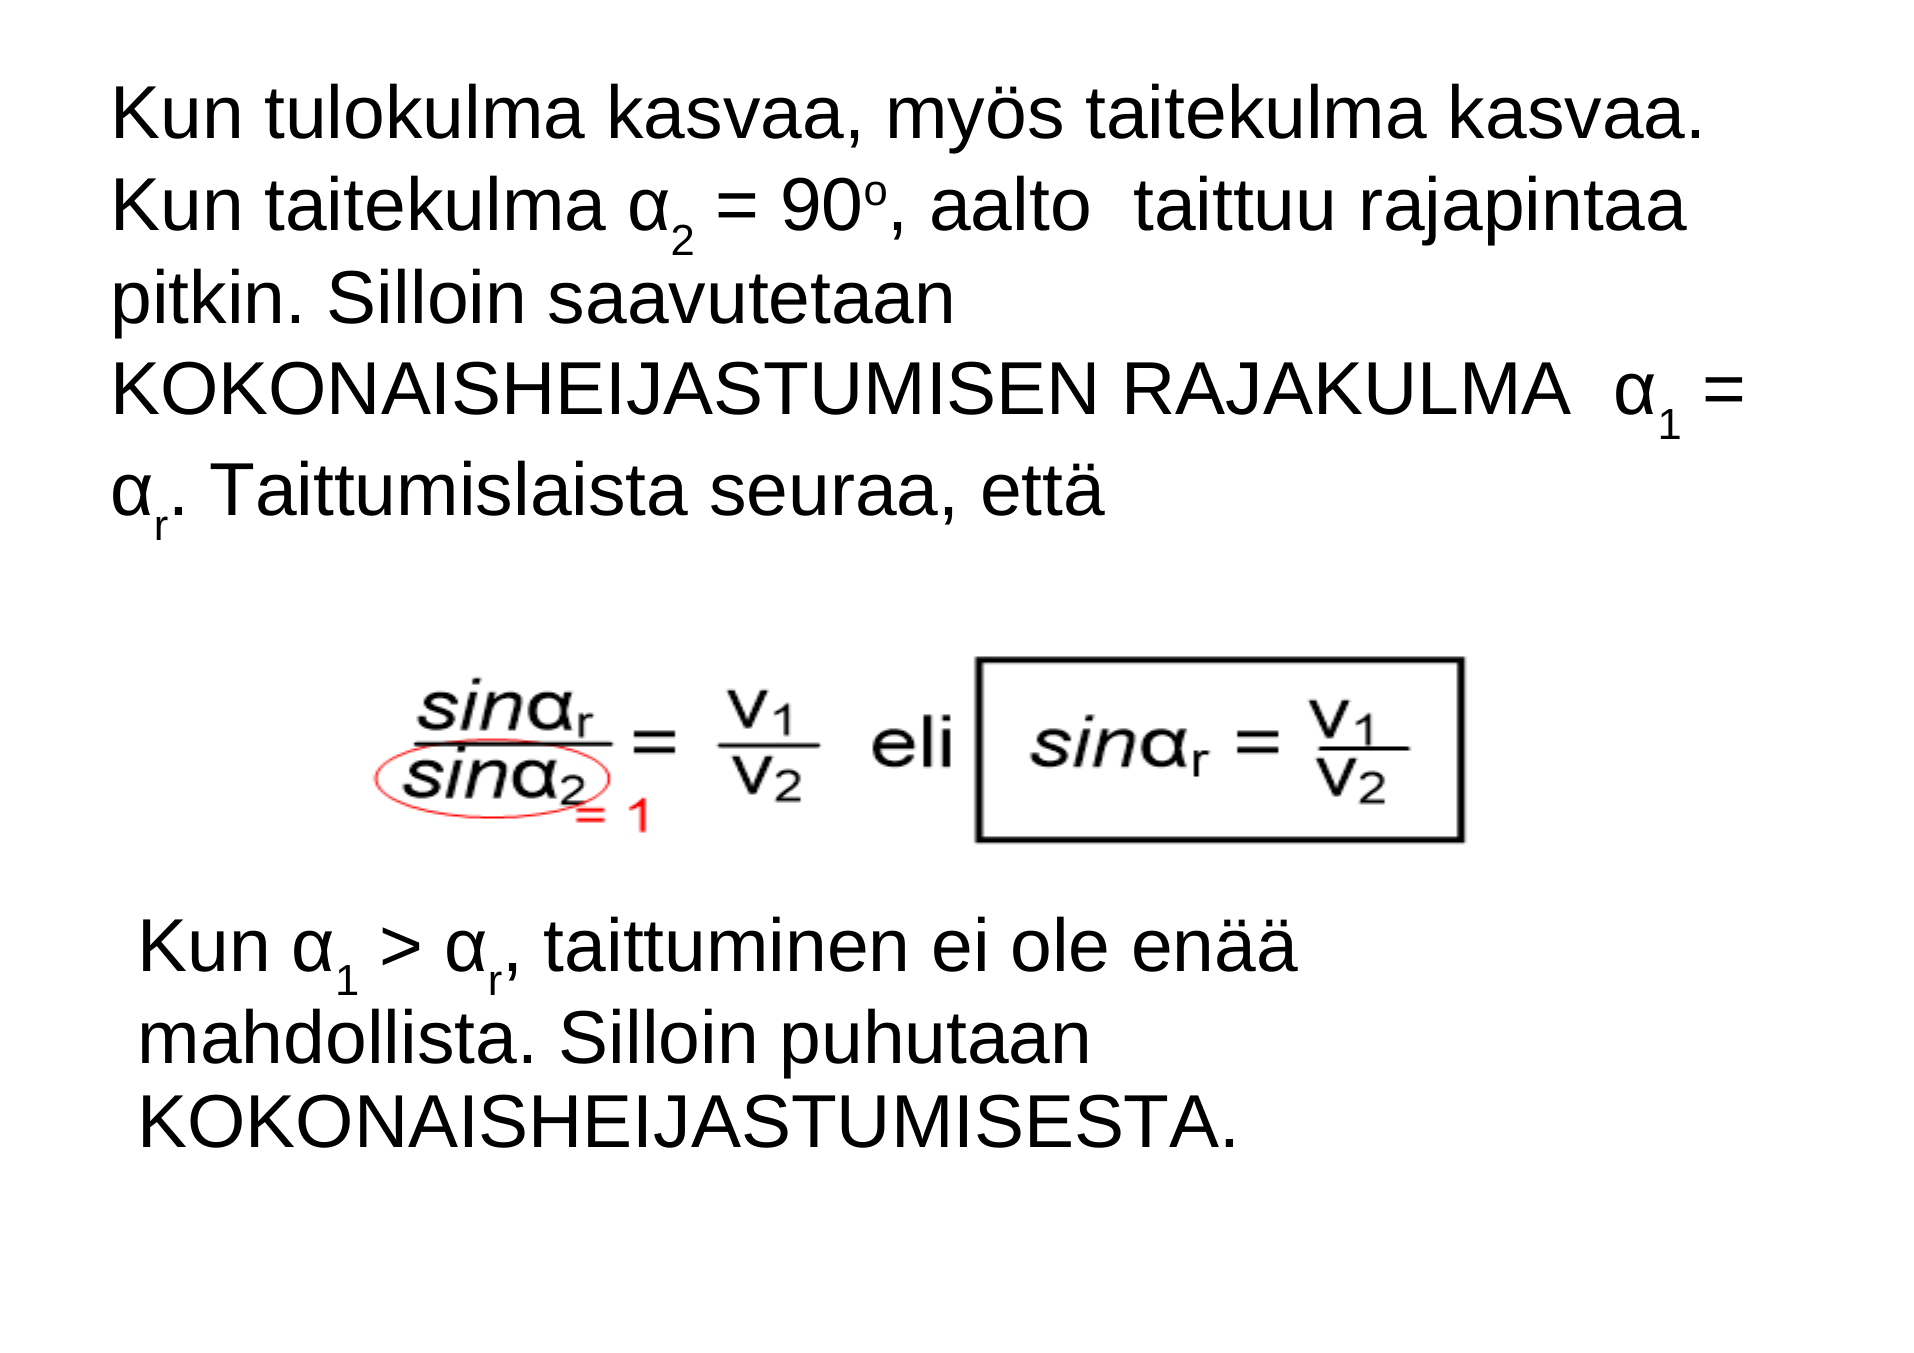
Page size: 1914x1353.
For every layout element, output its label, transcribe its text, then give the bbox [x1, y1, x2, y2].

picture [333, 615, 1518, 876]
text_box Kun α1 > αr, taittuminen ei ole enää mahdollista. Silloin puhutaan KOKONAISHEIJASTUMISESTA. [122, 888, 1586, 1200]
text_box Kun tulokulma kasvaa, myös taitekulma kasvaa. Kun taitekulma α2 = 90o, aalto taittuu rajapintaa pitkin. Silloin saavutetaan KOKONAISHEIJASTUMISEN RAJAKULMA α1 = αr. Taittumislaista seuraa, että [95, 64, 1859, 578]
